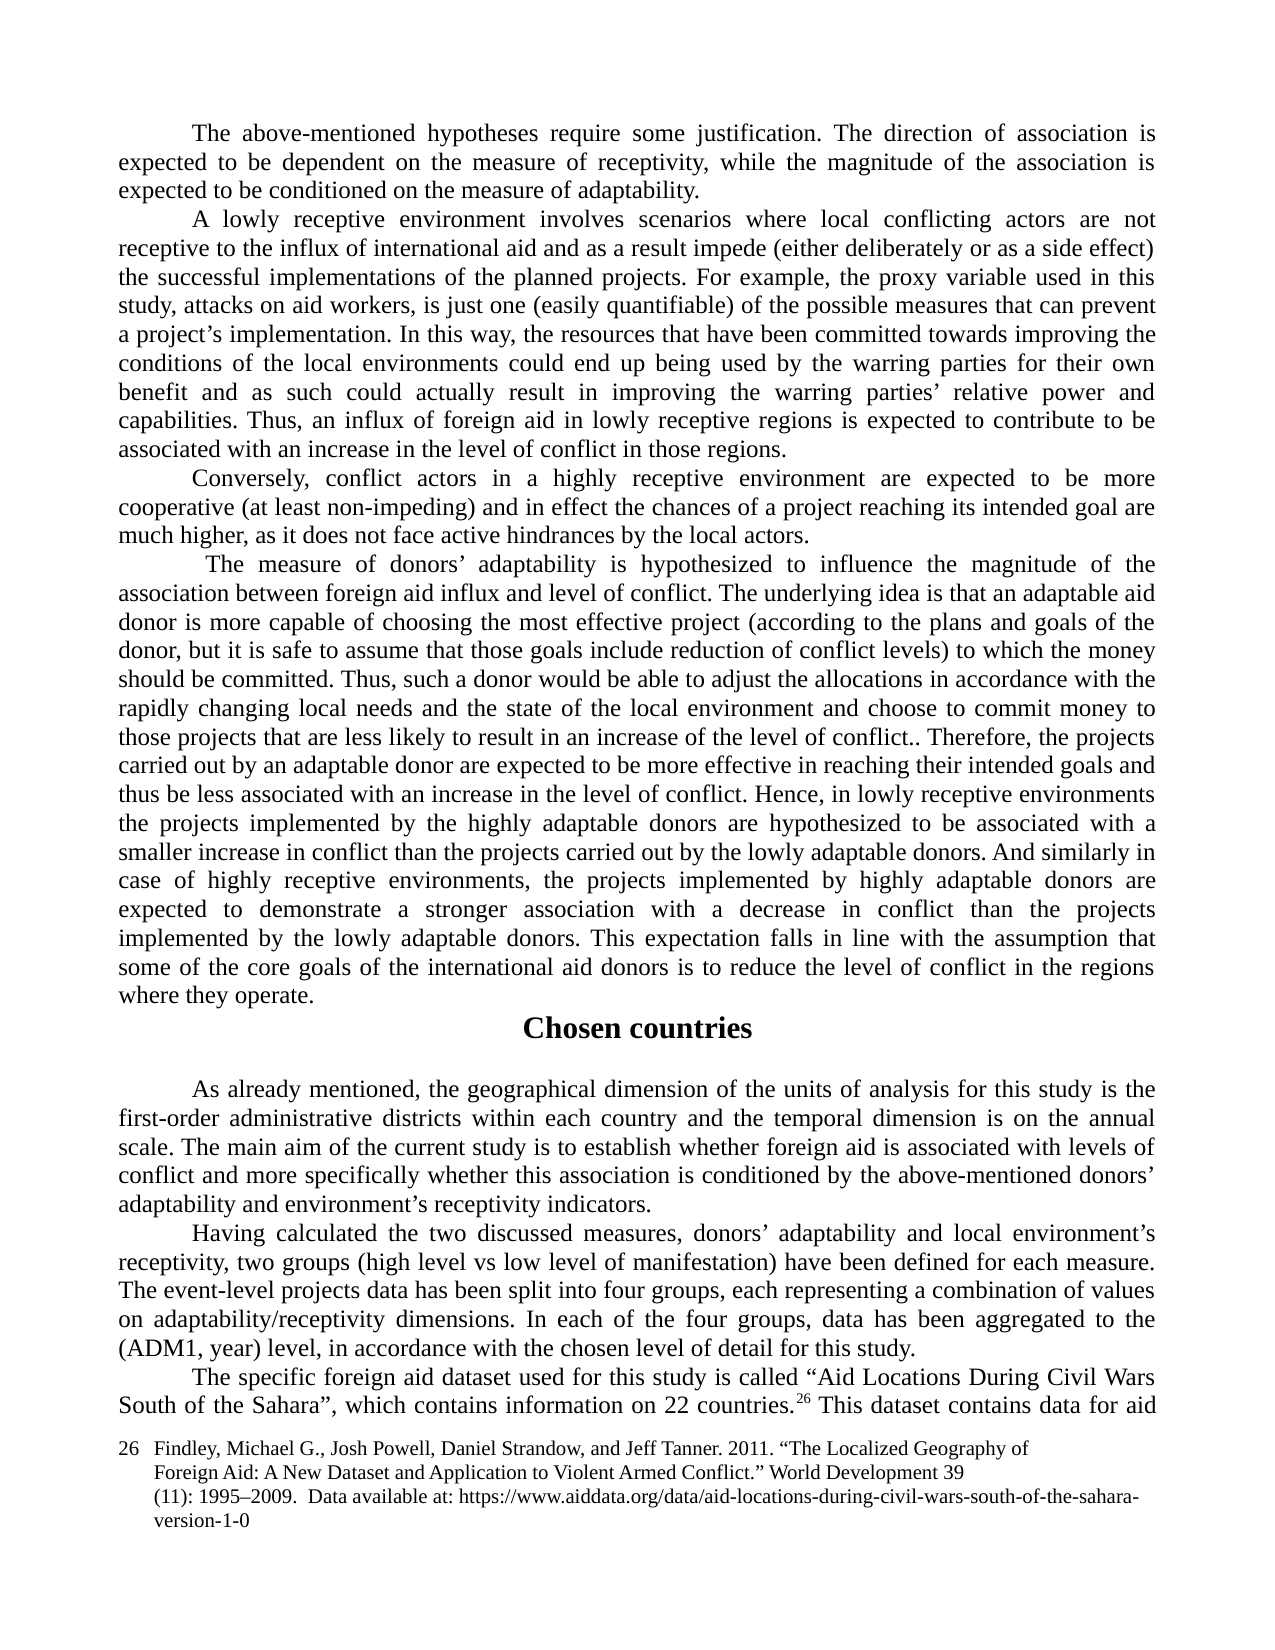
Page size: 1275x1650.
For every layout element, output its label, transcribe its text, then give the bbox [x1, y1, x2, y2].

text A lowly receptive environment involves scenarios where local conflicting actors are not receptive to the influx of international aid and as a result impede (either deliberately or as a side effect) the successful implementations of the planned projects. For example, the proxy variable used in this study, attacks on aid workers, is just one (easily quantifiable) of the possible measures that can prevent a project’s implementation. In this way, the resources that have been committed towards improving the conditions of the local environments could end up being used by the warring parties for their own benefit and as such could actually result in improving the warring parties’ relative power and capabilities. Thus, an influx of foreign aid in lowly receptive regions is expected to contribute to be associated with an increase in the level of conflict in those regions. [118, 204, 1157, 463]
text Findley, Michael G., Josh Powell, Daniel Strandow, and Jeff Tanner. 2011. “The Localized Geography of Foreign Aid: A New Dataset and Application to Violent Armed Conflict.” World Development 39 (11): 1995–2009. Data available at: https://www.aiddata.org/data/aid-locations-during-civil-wars-south-of-the-sahara-version-1-0 [118, 1436, 1157, 1532]
text Chosen countries [118, 1009, 1157, 1045]
text The specific foreign aid dataset used for this study is called “Aid Locations During Civil Wars South of the Sahara”, which contains information on 22 countries. This dataset contains data for aid [118, 1362, 1157, 1419]
text As already mentioned, the geographical dimension of the units of analysis for this study is the first-order administrative districts within each country and the temporal dimension is on the annual scale. The main aim of the current study is to establish whether foreign aid is associated with levels of conflict and more specifically whether this association is conditioned by the above-mentioned donors’ adaptability and environment’s receptivity indicators. [118, 1074, 1157, 1218]
text Conversely, conflict actors in a highly receptive environment are expected to be more cooperative (at least non-impeding) and in effect the chances of a project reaching its intended goal are much higher, as it does not face active hindrances by the local actors. [118, 463, 1157, 549]
text Having calculated the two discussed measures, donors’ adaptability and local environment’s receptivity, two groups (high level vs low level of manifestation) have been defined for each measure. The event-level projects data has been split into four groups, each representing a combination of values on adaptability/receptivity dimensions. In each of the four groups, data has been aggregated to the (ADM1, year) level, in accordance with the chosen level of detail for this study. [118, 1218, 1157, 1362]
text The above-mentioned hypotheses require some justification. The direction of association is expected to be dependent on the measure of receptivity, while the magnitude of the association is expected to be conditioned on the measure of adaptability. [118, 118, 1157, 204]
text The measure of donors’ adaptability is hypothesized to influence the magnitude of the association between foreign aid influx and level of conflict. The underlying idea is that an adaptable aid donor is more capable of choosing the most effective project (according to the plans and goals of the donor, but it is safe to assume that those goals include reduction of conflict levels) to which the money should be committed. Thus, such a donor would be able to adjust the allocations in accordance with the rapidly changing local needs and the state of the local environment and choose to commit money to those projects that are less likely to result in an increase of the level of conflict.. Therefore, the projects carried out by an adaptable donor are expected to be more effective in reaching their intended goals and thus be less associated with an increase in the level of conflict. Hence, in lowly receptive environments the projects implemented by the highly adaptable donors are hypothesized to be associated with a smaller increase in conflict than the projects carried out by the lowly adaptable donors. And similarly in case of highly receptive environments, the projects implemented by highly adaptable donors are expected to demonstrate a stronger association with a decrease in conflict than the projects implemented by the lowly adaptable donors. This expectation falls in line with the assumption that some of the core goals of the international aid donors is to reduce the level of conflict in the regions where they operate. [118, 549, 1157, 1009]
